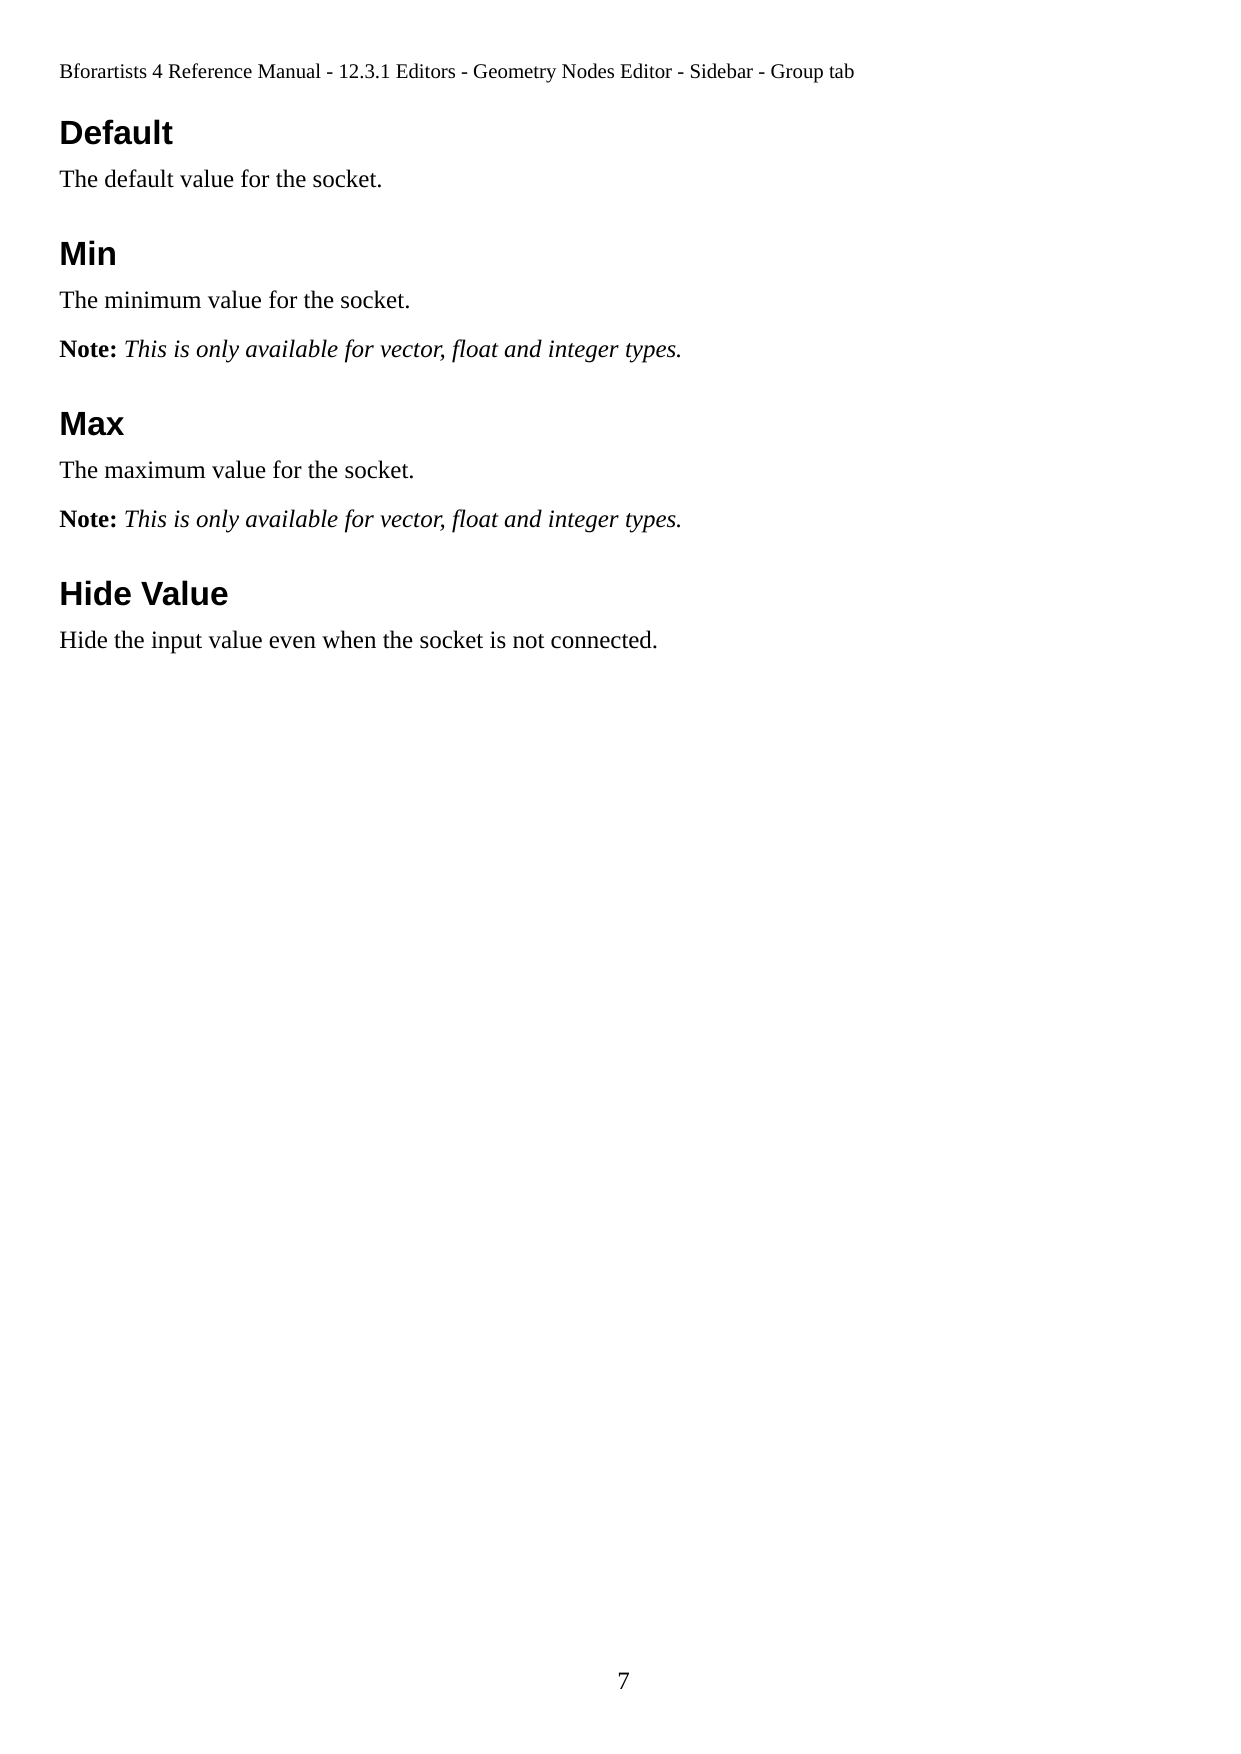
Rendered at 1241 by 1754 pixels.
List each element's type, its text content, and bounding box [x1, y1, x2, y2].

text Note: This is only available for vector, float and integer types. [59, 334, 1181, 363]
subtitle Max [59, 404, 1181, 442]
subtitle Min [59, 234, 1181, 272]
text The default value for the socket. [59, 164, 1181, 192]
subtitle Hide Value [59, 574, 1181, 612]
text Note: This is only available for vector, float and integer types. [59, 504, 1181, 533]
text The maximum value for the socket. [59, 455, 1181, 484]
text The minimum value for the socket. [59, 285, 1181, 313]
text Hide the input value even when the socket is not connected. [59, 625, 1181, 654]
subtitle Default [59, 113, 1181, 151]
